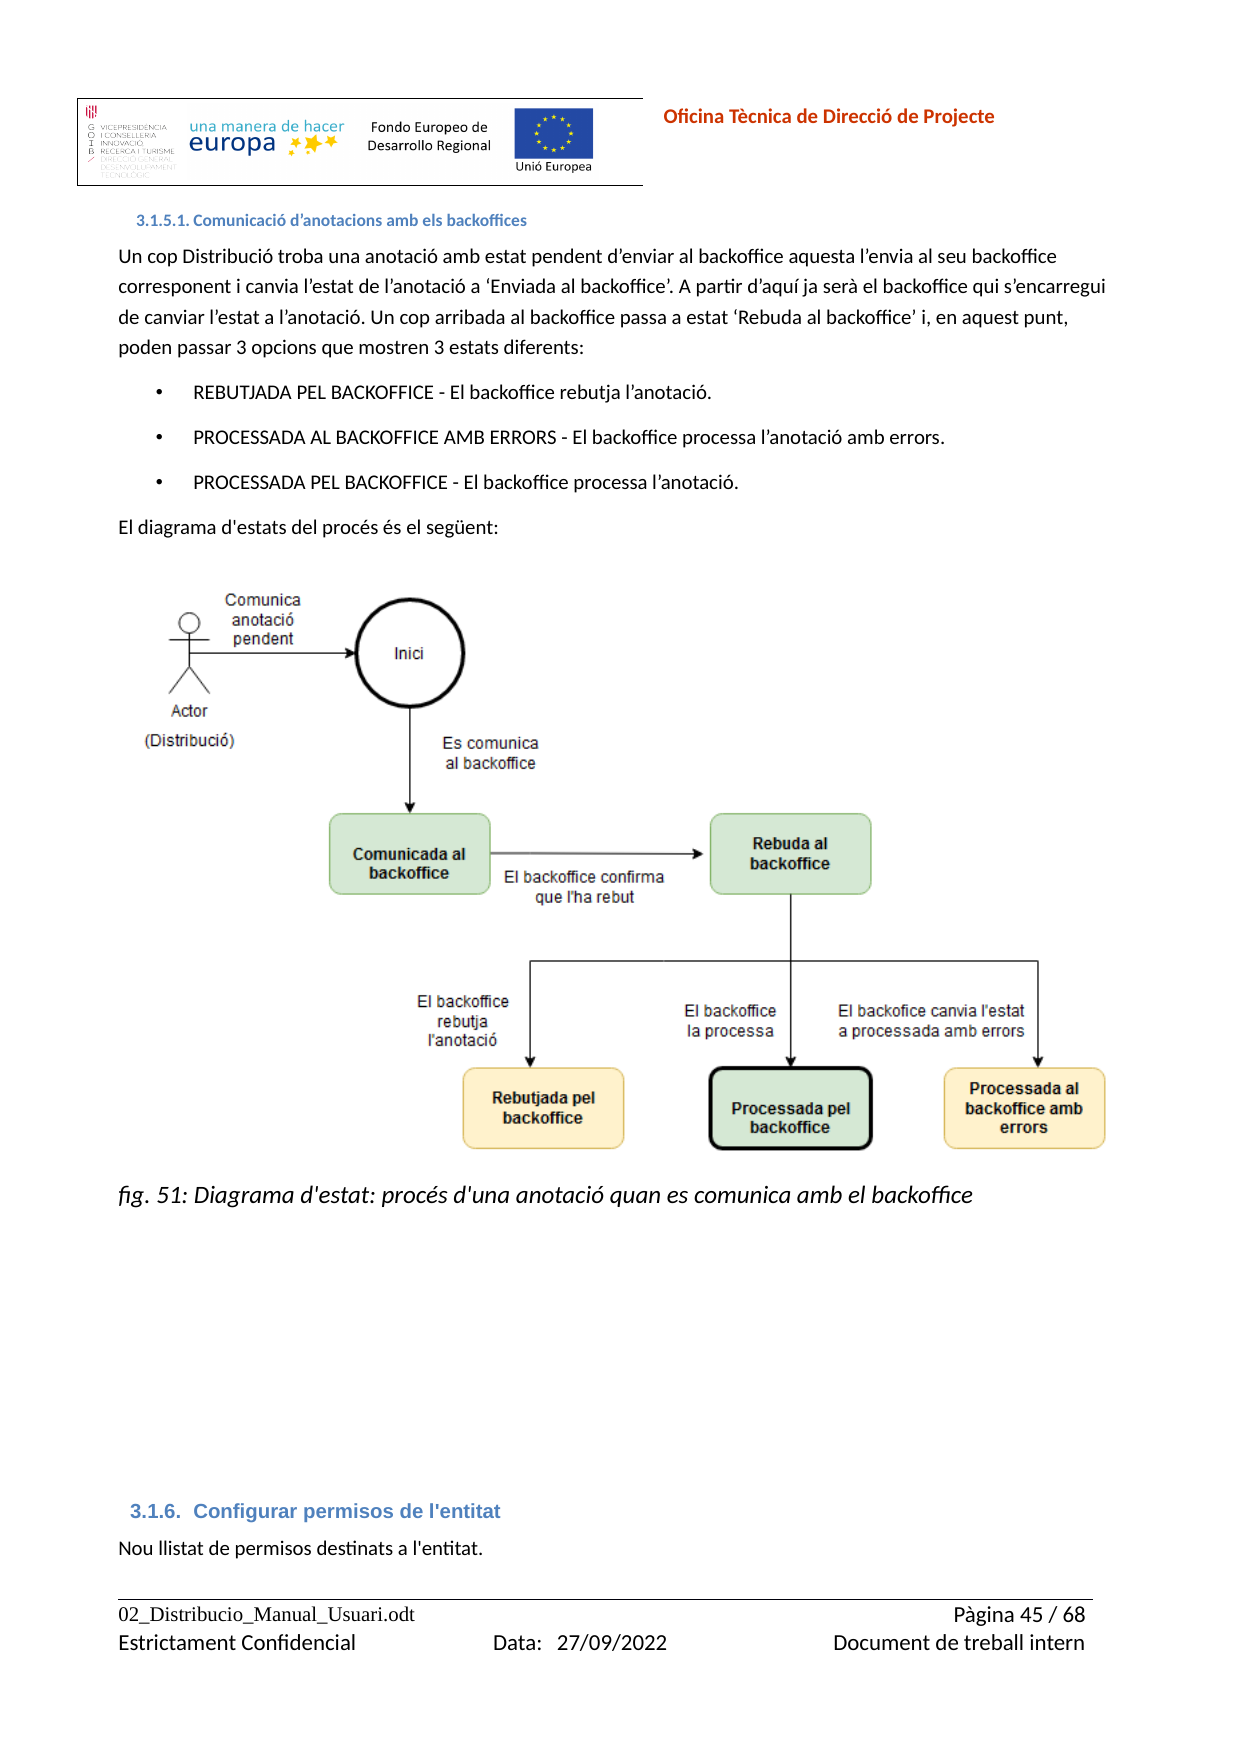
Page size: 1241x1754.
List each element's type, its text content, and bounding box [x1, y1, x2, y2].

text El diagrama d'estats del procés és el següent: [118, 514, 1122, 540]
list REBUTJADA PEL BACKOFFICE - El backoffice rebutja l’anotació. [156, 379, 1122, 405]
text Nou llistat de permisos destinats a l'entitat. [118, 1535, 1122, 1561]
picture [187, 103, 599, 180]
text Un cop Distribució troba una anotació amb estat pendent d’enviar al backoffice aquesta l’envia al seu backoffice corresponent i canvia l’estat de l’anotació a ‘Enviada al backoffice’. A partir d’aquí ja serà el backoffice qui s’encarregui de canviar l’estat a l’anotació. Un cop arribada al backoffice passa a estat ‘Rebuda al backoffice’ i, en aquest punt, poden passar 3 opcions que mostren 3 estats diferents: [118, 243, 1122, 360]
picture [118, 572, 1123, 1180]
list PROCESSADA PEL BACKOFFICE - El backoffice processa l’anotació. [156, 469, 1122, 495]
subtitle Comunicació d’anotacions amb els backoffices [136, 209, 1122, 231]
subtitle Configurar permisos de l'entitat [130, 1499, 1122, 1523]
picture [82, 103, 181, 180]
list PROCESSADA AL BACKOFFICE AMB ERRORS - El backoffice processa l’anotació amb errors. [156, 424, 1122, 450]
text fig. 51: Diagrama d'estat: procés d'una anotació quan es comunica amb el backoffice [118, 1180, 1122, 1210]
